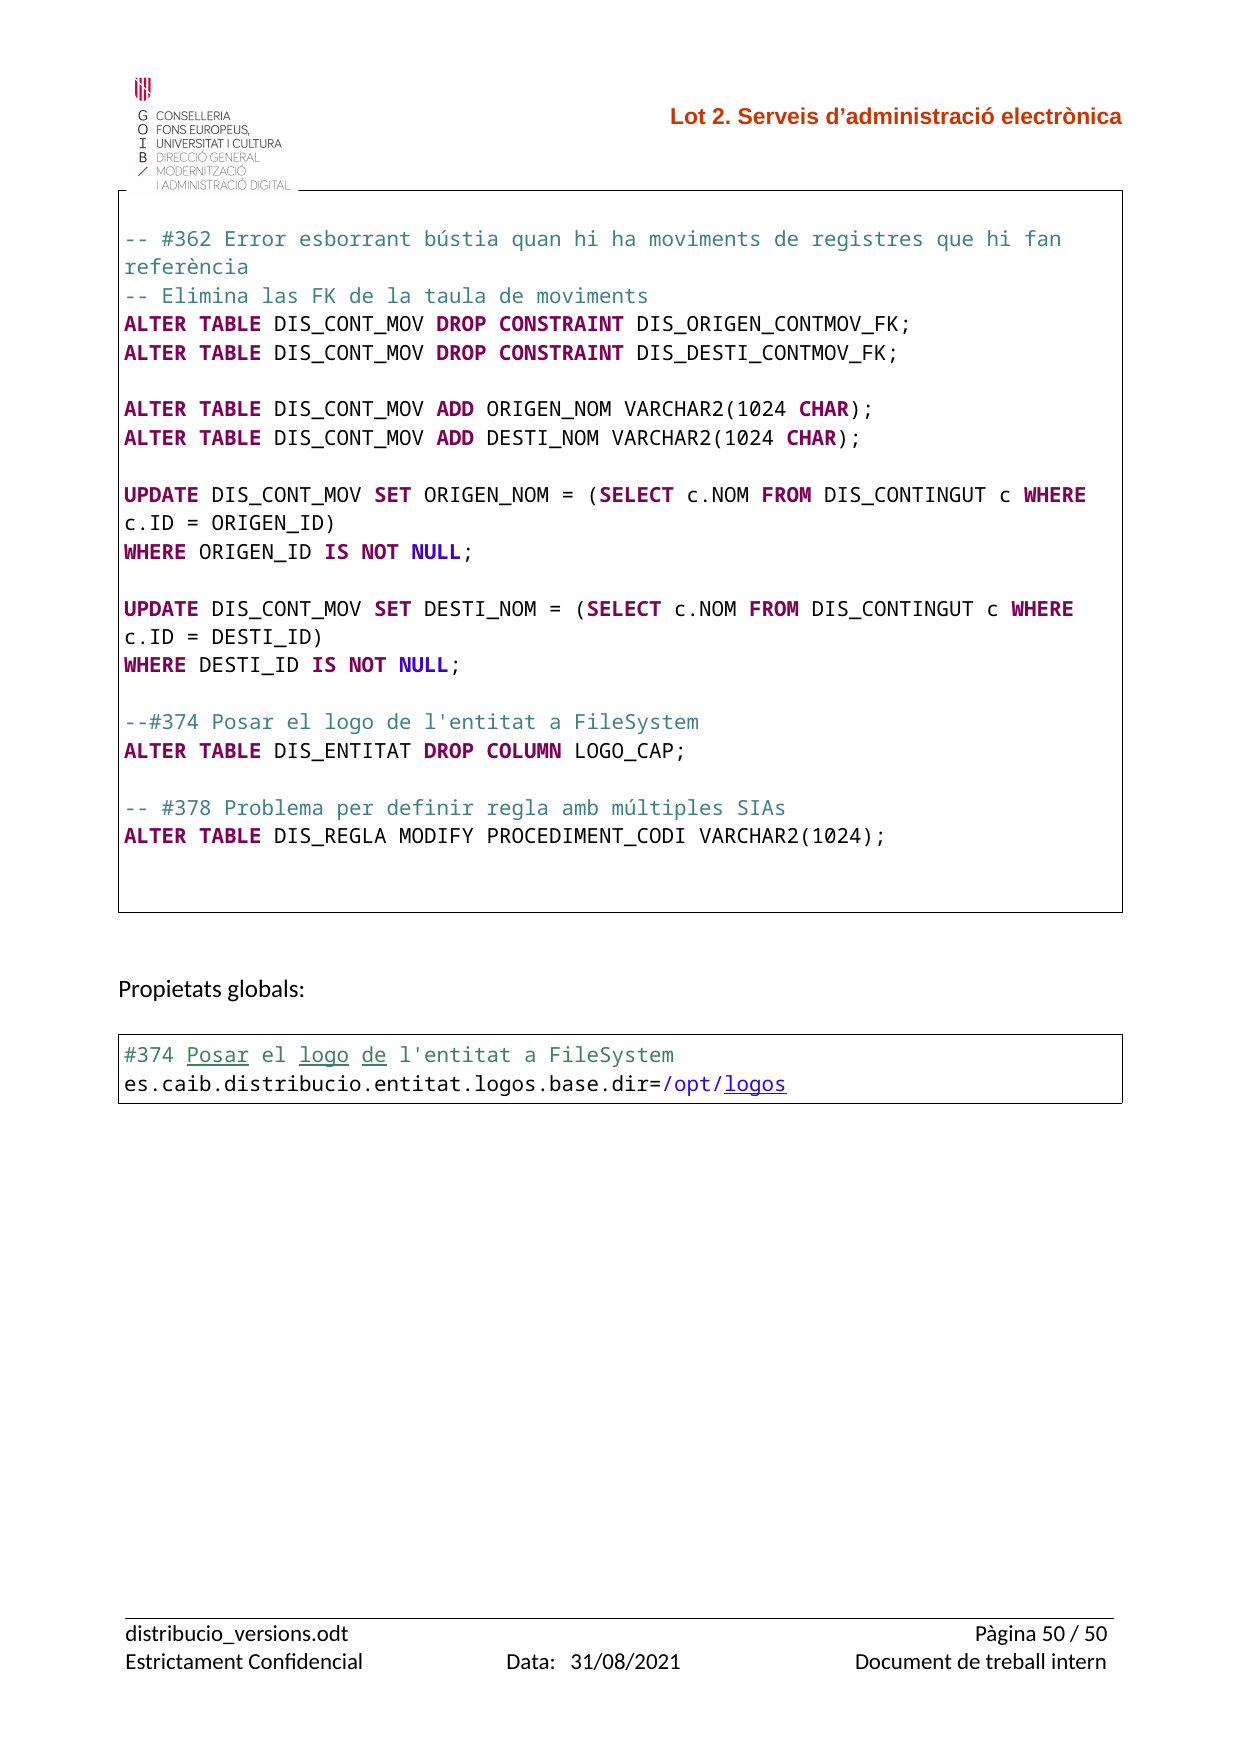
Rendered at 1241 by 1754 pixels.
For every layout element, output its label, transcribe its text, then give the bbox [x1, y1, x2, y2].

picture [126, 70, 299, 197]
table_header -- #362 Error esborrant bústia quan hi ha moviments de registres que hi fan referència -- Elimina las FK de la taula de moviments ALTER TABLE DIS_CONT_MOV DROP CONSTRAINT DIS_ORIGEN_CONTMOV_FK; ALTER TABLE DIS_CONT_MOV DROP CONSTRAINT DIS_DESTI_CONTMOV_FK; ALTER TABLE DIS_CONT_MOV ADD ORIGEN_NOM VARCHAR2(1024 CHAR); ALTER TABLE DIS_CONT_MOV ADD DESTI_NOM VARCHAR2(1024 CHAR); UPDATE DIS_CONT_MOV SET ORIGEN_NOM = (SELECT c.NOM FROM DIS_CONTINGUT c WHERE c.ID = ORIGEN_ID) WHERE ORIGEN_ID IS NOT NULL; UPDATE DIS_CONT_MOV SET DESTI_NOM = (SELECT c.NOM FROM DIS_CONTINGUT c WHERE c.ID = DESTI_ID) WHERE DESTI_ID IS NOT NULL; --#374 Posar el logo de l'entitat a FileSystem ALTER TABLE DIS_ENTITAT DROP COLUMN LOGO_CAP; -- #378 Problema per definir regla amb múltiples SIAs ALTER TABLE DIS_REGLA MODIFY PROCEDIMENT_CODI VARCHAR2(1024); [119, 191, 1122, 912]
table_header #374 Posar el logo de l'entitat a FileSystem es.caib.distribucio.entitat.logos.base.dir=/opt/logos [119, 1035, 1122, 1103]
text Propietats globals: [118, 973, 1122, 1004]
